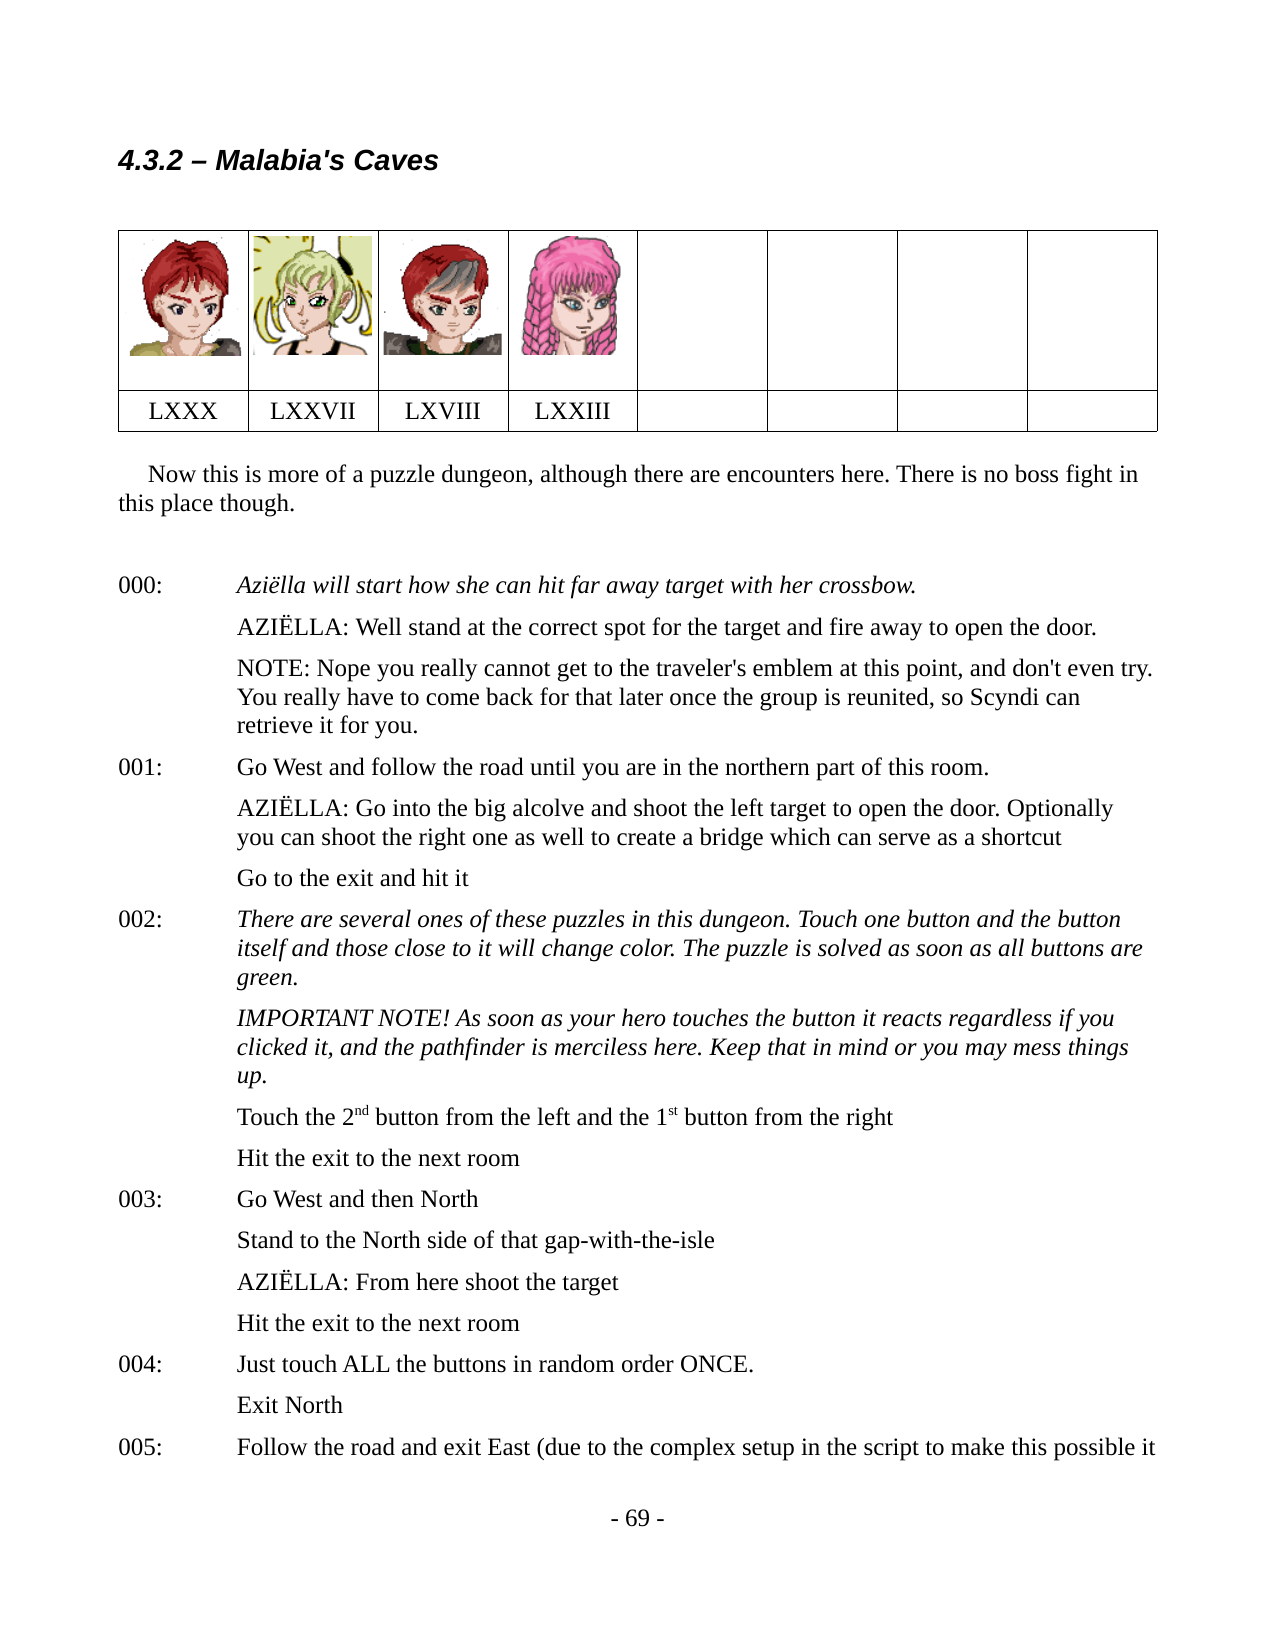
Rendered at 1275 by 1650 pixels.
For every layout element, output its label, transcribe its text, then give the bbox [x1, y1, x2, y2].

text AZIËLLA: Well stand at the correct spot for the target and fire away to open the door. [118, 612, 1157, 641]
table_header [379, 355, 508, 390]
table_header [638, 231, 767, 390]
text 004: Just touch ALL the buttons in random order ONCE. [118, 1349, 1157, 1378]
table_cell LXXX [119, 391, 248, 431]
table_header [379, 231, 508, 354]
table_header [509, 231, 637, 390]
table_header [119, 231, 248, 390]
text 001: Go West and follow the road until you are in the northern part of this room. [118, 752, 1157, 781]
text Stand to the North side of that gap-with-the-isle [118, 1226, 1157, 1254]
table_cell [638, 391, 767, 431]
table_cell LXXIII [509, 391, 637, 431]
table_header [249, 355, 378, 390]
table_cell [768, 391, 897, 431]
text IMPORTANT NOTE! As soon as your hero touches the button it reacts regardless if you clicked it, and the pathfinder is merciless here. Keep that in mind or you may mess things up. [118, 1003, 1157, 1089]
text 002: There are several ones of these puzzles in this dungeon. Touch one button and the button itself and those close to it will change color. The puzzle is solved as soon as all buttons are green. [118, 904, 1157, 991]
table_cell LXVIII [379, 391, 508, 431]
table_cell LXXVII [249, 391, 378, 431]
text AZIËLLA: Go into the big alcolve and shoot the left target to open the door. Optionally you can shoot the right one as well to create a bridge which can serve as a shortcut [118, 793, 1157, 851]
text Hit the exit to the next room [118, 1143, 1157, 1172]
table_header [768, 231, 897, 390]
text Now this is more of a puzzle dungeon, although there are encounters here. There is no boss fight in this place though. [118, 459, 1157, 517]
text Go to the exit and hit it [118, 863, 1157, 892]
text Exit North [118, 1391, 1157, 1419]
table_header [249, 231, 378, 354]
table_header [898, 231, 1027, 390]
text Hit the exit to the next room [118, 1308, 1157, 1337]
text 000: Aziëlla will start how she can hit far away target with her crossbow. [118, 571, 1157, 599]
text NOTE: Nope you really cannot get to the traveler's emblem at this point, and don't even try. You really have to come back for that later once the group is reunited, so Scyndi can retrieve it for you. [118, 653, 1157, 739]
picture [253, 236, 372, 355]
subtitle 4.3.2 – Malabia's Caves [118, 143, 1157, 177]
text 003: Go West and then North [118, 1184, 1157, 1213]
picture [124, 236, 242, 356]
picture [383, 236, 502, 355]
text Touch the 2nd button from the left and the 1st button from the right [118, 1102, 1157, 1131]
text 005: Follow the road and exit East (due to the complex setup in the script to make this possible it [118, 1432, 1157, 1461]
table_cell [898, 391, 1027, 431]
picture [513, 236, 632, 355]
table_cell [1028, 391, 1157, 431]
text AZIËLLA: From here shoot the target [118, 1267, 1157, 1296]
table_header [1028, 231, 1157, 390]
